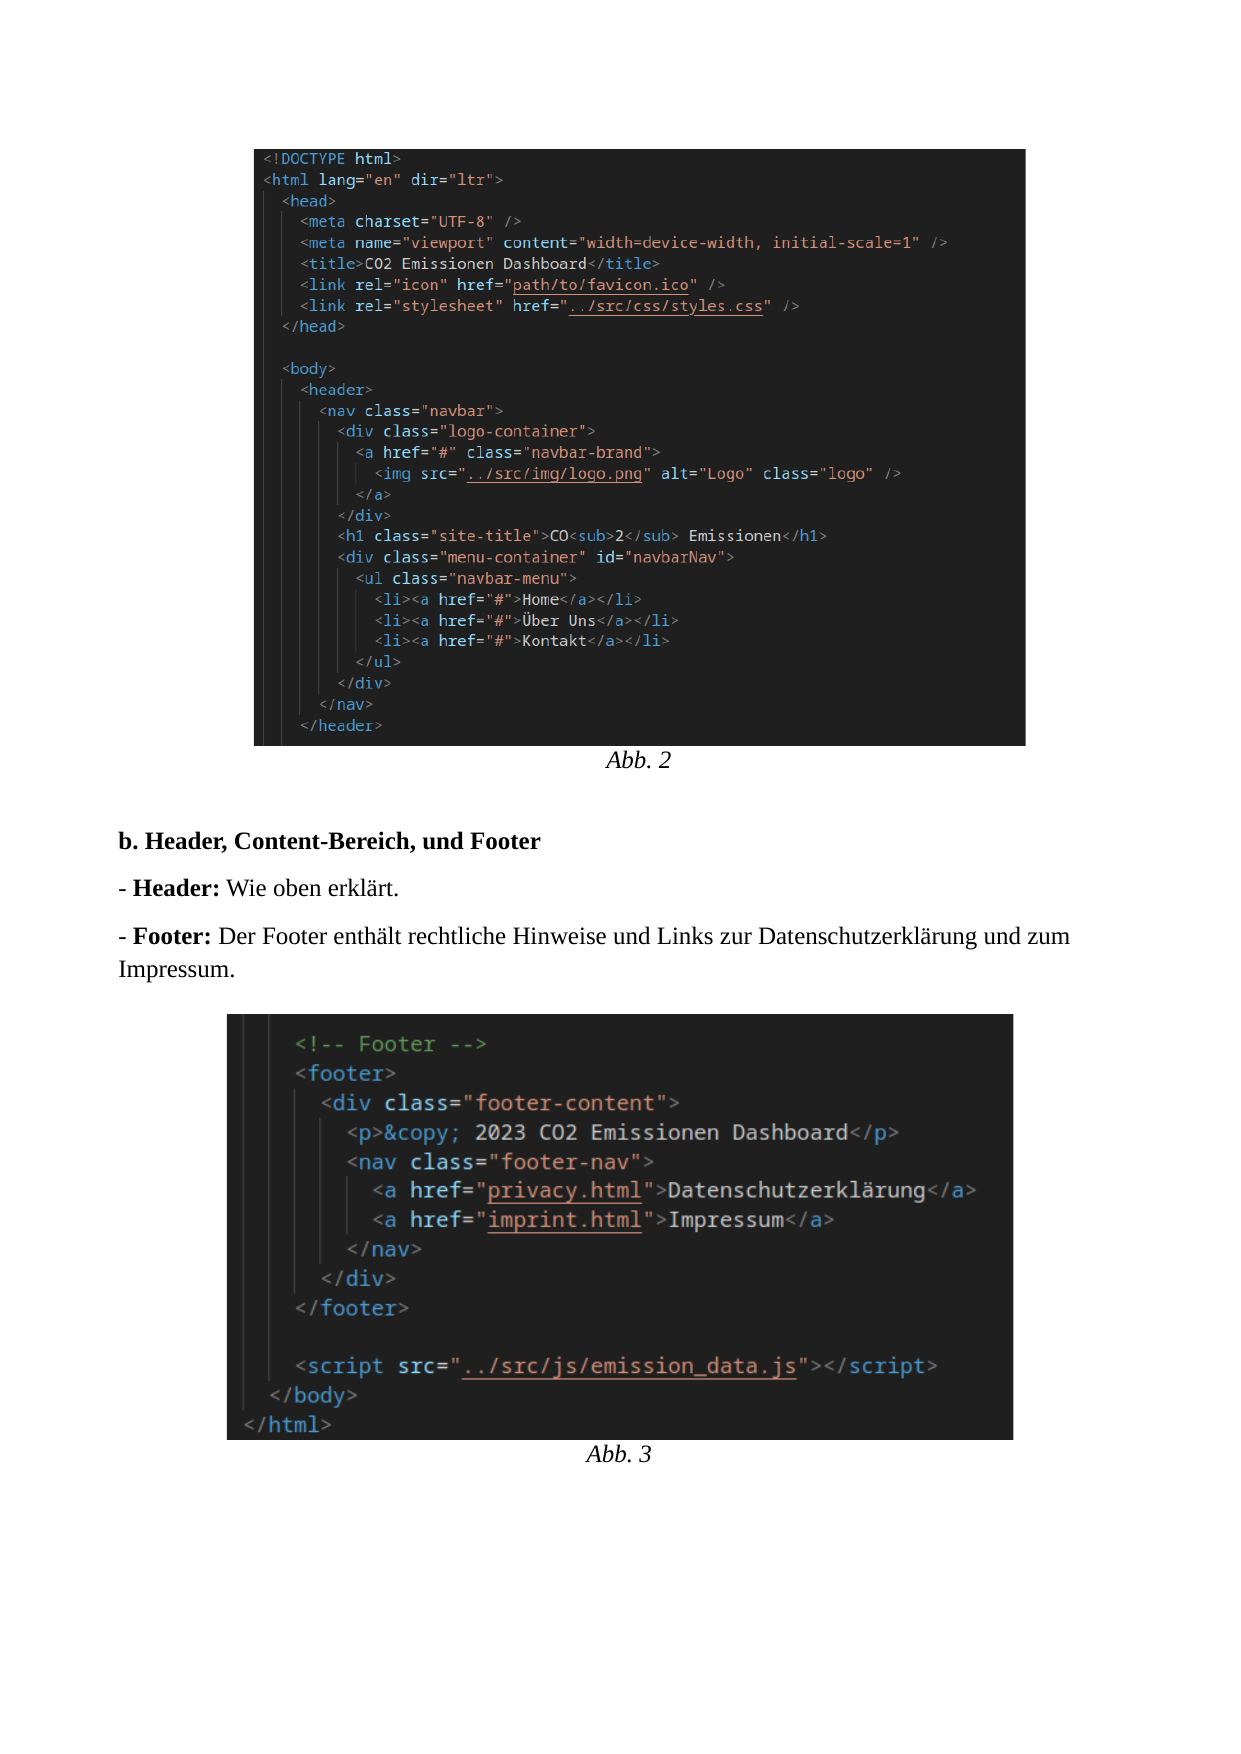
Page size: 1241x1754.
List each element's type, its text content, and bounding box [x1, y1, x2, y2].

text - Header: Wie oben erklärt. [118, 873, 1122, 902]
text Abb. 2 [254, 746, 1026, 774]
text b. Header, Content-Bereich, und Footer [118, 826, 1122, 854]
text Abb. 3 [227, 1440, 1013, 1468]
picture [253, 149, 1026, 746]
text - Footer: Der Footer enthält rechtliche Hinweise und Links zur Datenschutzerklärung und zum Impressum. [118, 921, 1122, 983]
picture [226, 1014, 1014, 1440]
